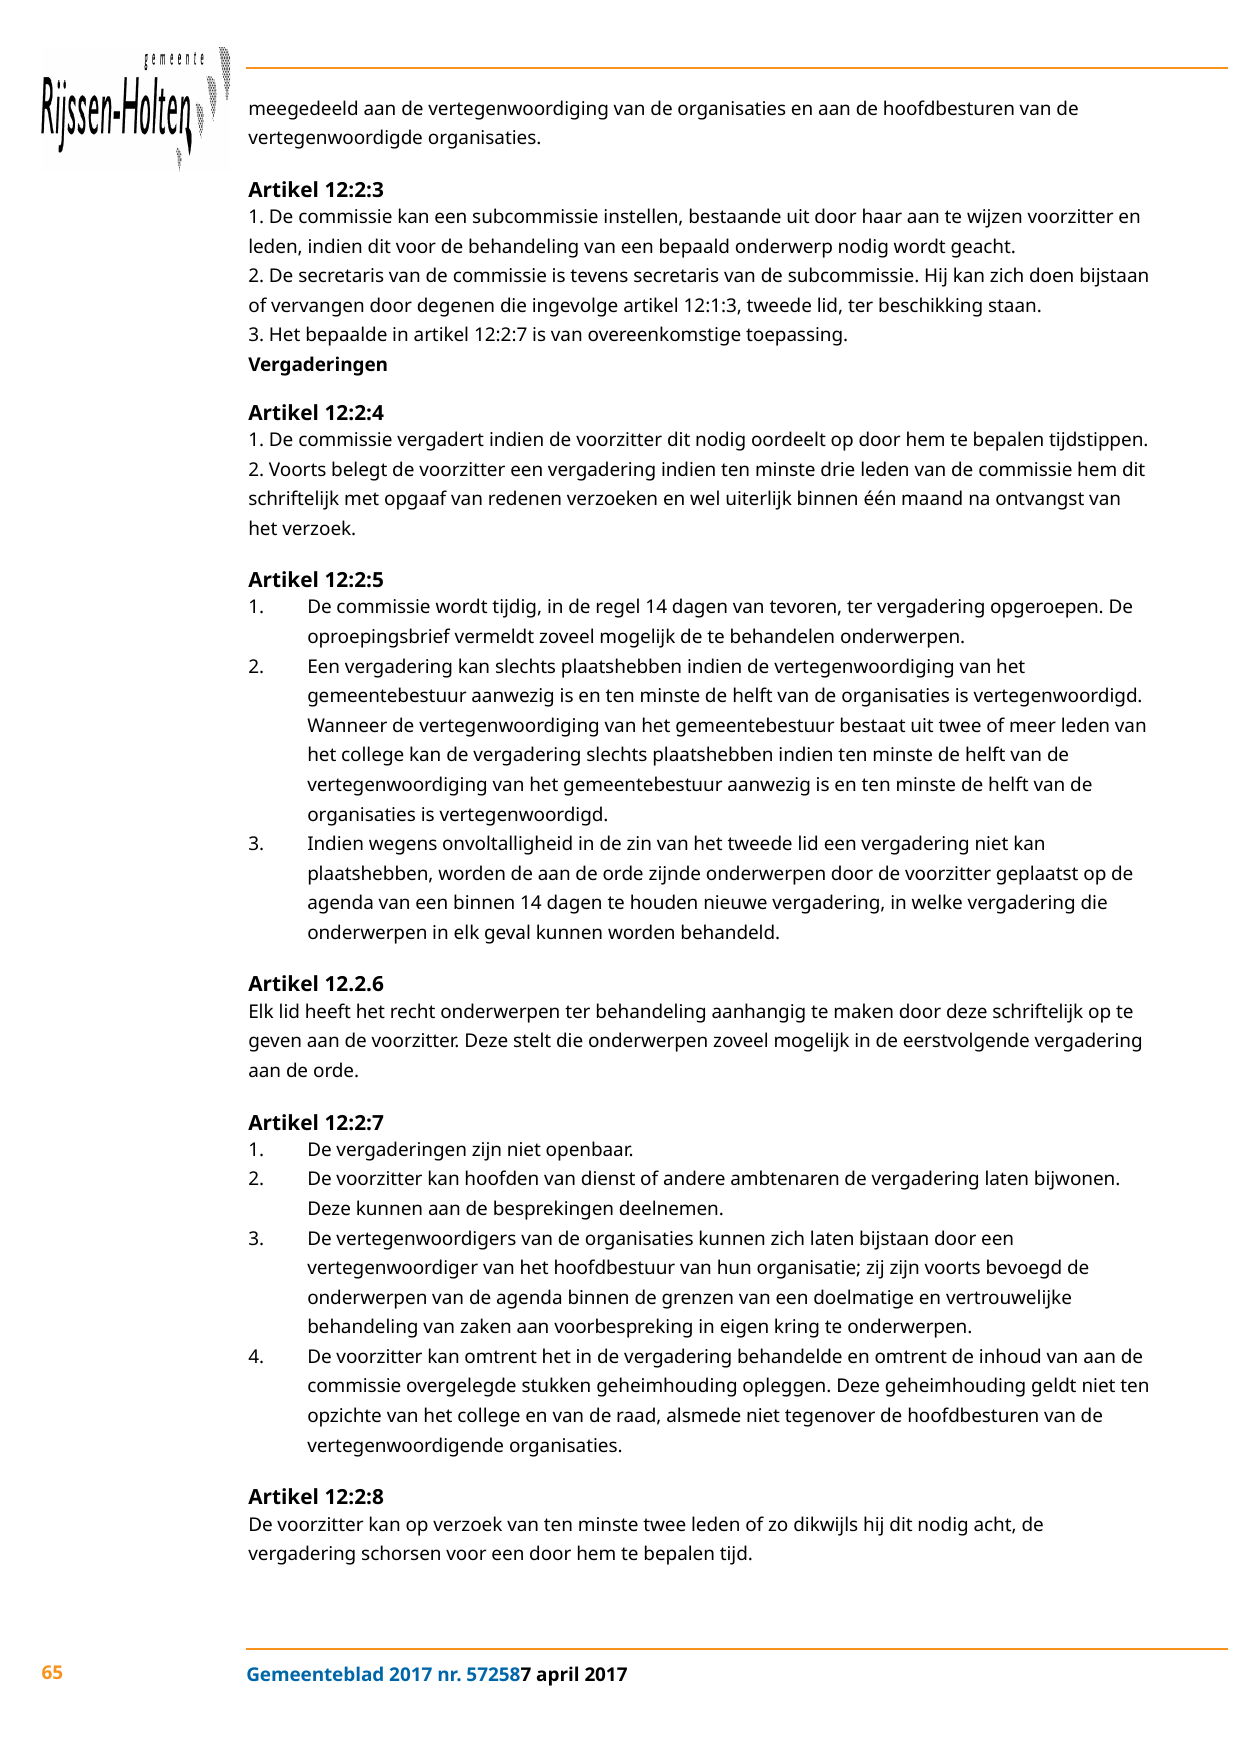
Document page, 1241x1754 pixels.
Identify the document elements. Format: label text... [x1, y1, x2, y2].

text Artikel 12.2.6 [248, 969, 1152, 998]
list Indien wegens onvoltalligheid in de zin van het tweede lid een vergadering niet kan plaatshebben, worden de aan de orde zijnde onderwerpen door de voorzitter geplaatst op de agenda van een binnen 14 dagen te houden nieuwe vergadering, in welke vergadering die onderwerpen in elk geval kunnen worden behandeld. [248, 830, 1152, 945]
text Artikel 12:2:4 [248, 398, 1152, 426]
list Een vergadering kan slechts plaatshebben indien de vertegenwoordiging van het gemeentebestuur aanwezig is en ten minste de helft van de organisaties is vertegenwoordigd. Wanneer de vertegenwoordiging van het gemeentebestuur bestaat uit twee of meer leden van het college kan de vergadering slechts plaatshebben indien ten minste de helft van de vertegenwoordiging van het gemeentebestuur aanwezig is en ten minste de helft van de organisaties is vertegenwoordigd. [248, 653, 1152, 827]
text 3. Het bepaalde in artikel 12:2:7 is van overeenkomstige toepassing. [248, 322, 1152, 347]
text 2. De secretaris van de commissie is tevens secretaris van de subcommissie. Hij kan zich doen bijstaan of vervangen door degenen die ingevolge artikel 12:1:3, tweede lid, ter beschikking staan. [248, 262, 1152, 318]
list De vergaderingen zijn niet openbaar. [248, 1136, 1152, 1162]
list De vertegenwoordigers van de organisaties kunnen zich laten bijstaan door een vertegenwoordiger van het hoofdbestuur van hun organisatie; zij zijn voorts bevoegd de onderwerpen van de agenda binnen de grenzen van een doelmatige en vertrouwelijke behandeling van zaken aan voorbespreking in eigen kring te onderwerpen. [248, 1225, 1152, 1339]
text Elk lid heeft het recht onderwerpen ter behandeling aanhangig te maken door deze schriftelijk op te geven aan de voorzitter. Deze stelt die onderwerpen zoveel mogelijk in de eerstvolgende vergadering aan de orde. [248, 998, 1152, 1083]
text meegedeeld aan de vertegenwoordiging van de organisaties en aan de hoofdbesturen van de vertegenwoordigde organisaties. [248, 95, 1152, 150]
text Artikel 12:2:5 [248, 565, 1152, 594]
list De voorzitter kan hoofden van dienst of andere ambtenaren de vergadering laten bijwonen. Deze kunnen aan de besprekingen deelnemen. [248, 1166, 1152, 1221]
text Artikel 12:2:7 [248, 1108, 1152, 1136]
text De voorzitter kan op verzoek van ten minste twee leden of zo dikwijls hij dit nodig acht, de vergadering schorsen voor een door hem te bepalen tijd. [248, 1511, 1152, 1566]
list De voorzitter kan omtrent het in de vergadering behandelde en omtrent de inhoud van aan de commissie overgelegde stukken geheimhouding opleggen. Deze geheimhouding geldt niet ten opzichte van het college en van de raad, alsmede niet tegenover de hoofdbesturen van de vertegenwoordigende organisaties. [248, 1343, 1152, 1458]
text 2. Voorts belegt de voorzitter een vergadering indien ten minste drie leden van de commissie hem dit schriftelijk met opgaaf van redenen verzoeken en wel uiterlijk binnen één maand na ontvangst van het verzoek. [248, 456, 1152, 541]
picture [41, 47, 231, 172]
list De commissie wordt tijdig, in de regel 14 dagen van tevoren, ter vergadering opgeroepen. De oproepingsbrief vermeldt zoveel mogelijk de te behandelen onderwerpen. [248, 594, 1152, 649]
text Vergaderingen [248, 351, 1152, 377]
text Artikel 12:2:3 [248, 175, 1152, 203]
text 1. De commissie vergadert indien de voorzitter dit nodig oordeelt op door hem te bepalen tijdstippen. [248, 426, 1152, 452]
text 1. De commissie kan een subcommissie instellen, bestaande uit door haar aan te wijzen voorzitter en leden, indien dit voor de behandeling van een bepaald onderwerp nodig wordt geacht. [248, 203, 1152, 258]
text Artikel 12:2:8 [248, 1482, 1152, 1511]
